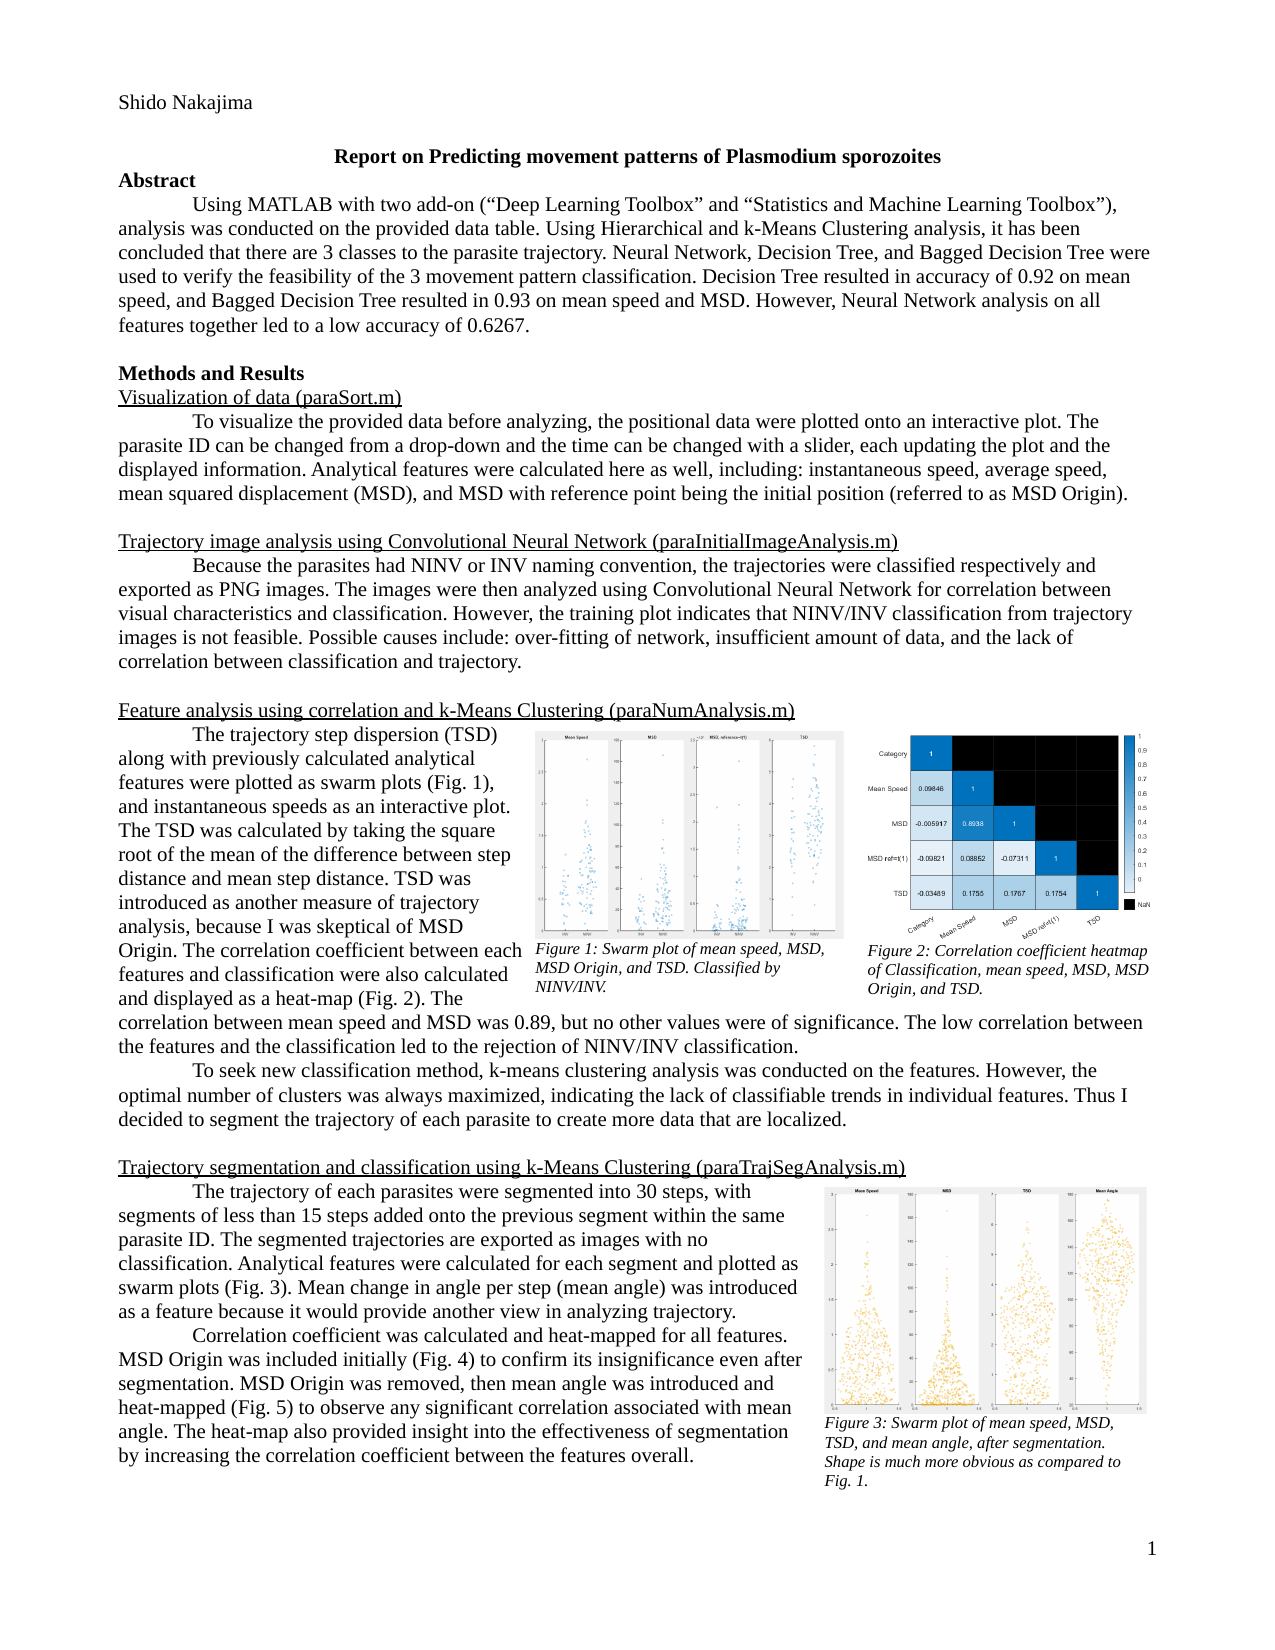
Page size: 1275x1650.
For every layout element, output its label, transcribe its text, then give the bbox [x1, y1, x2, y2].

text Trajectory segmentation and classification using k-Means Clustering (paraTrajSegAnalysis.m) [118, 1155, 1157, 1179]
text Figure 3: Swarm plot of mean speed, MSD, TSD, and mean angle, after segmentation. Shape is much more obvious as compared to Fig. 1. [824, 1414, 1147, 1490]
picture [824, 1187, 1147, 1414]
text Figure 2: Correlation coefficient heatmap of Classification, mean speed, MSD, MSD Origin, and TSD. [867, 941, 1152, 998]
text Figure 1: Swarm plot of mean speed, MSD, MSD Origin, and TSD. Classified by NINV/INV. [535, 746, 843, 996]
text To visualize the provided data before analyzing, the positional data were plotted onto an interactive plot. The parasite ID can be changed from a drop-down and the time can be changed with a slider, each updating the plot and the displayed information. Analytical features were calculated here as well, including: instantaneous speed, average speed, mean squared displacement (MSD), and MSD with reference point being the initial position (referred to as MSD Origin). [118, 409, 1157, 505]
text The trajectory of each parasites were segmented into 30 steps, with segments of less than 15 steps added onto the previous segment within the same parasite ID. The segmented trajectories are exported as images with no classification. Analytical features were calculated for each segment and plotted as swarm plots (Fig. 3). Mean change in angle per step (mean angle) was introduced as a feature because it would provide another view in analyzing trajectory. [118, 1179, 1159, 1502]
text To seek new classification method, k-means clustering analysis was conducted on the features. However, the optimal number of clusters was always maximized, indicating the lack of classifiable trends in individual features. Thus I decided to segment the trajectory of each parasite to create more data that are localized. [118, 1058, 1157, 1131]
text Methods and Results [118, 361, 1157, 385]
text Report on Predicting movement patterns of Plasmodium sporozoites [118, 144, 1157, 168]
text Correlation coefficient was calculated and heat-mapped for all features. MSD Origin was included initially (Fig. 4) to confirm its insignificance even after segmentation. MSD Origin was removed, then mean angle was introduced and heat-mapped (Fig. 5) to observe any significant correlation associated with mean angle. The heat-map also provided insight into the effectiveness of segmentation by increasing the correlation coefficient between the features overall. [118, 1323, 812, 1467]
text Because the parasites had NINV or INV naming convention, the trajectories were classified respectively and exported as PNG images. The images were then analyzed using Convolutional Neural Network for correlation between visual characteristics and classification. However, the training plot indicates that NINV/INV classification from trajectory images is not feasible. Possible causes include: over-fitting of network, insufficient amount of data, and the lack of correlation between classification and trajectory. [118, 553, 1157, 673]
text Using MATLAB with two add-on (“Deep Learning Toolbox” and “Statistics and Machine Learning Toolbox”), analysis was conducted on the provided data table. Using Hierarchical and k-Means Clustering analysis, it has been concluded that there are 3 classes to the parasite trajectory. Neural Network, Decision Tree, and Bagged Decision Tree were used to verify the feasibility of the 3 movement pattern classification. Decision Tree resulted in accuracy of 0.92 on mean speed, and Bagged Decision Tree resulted in 0.93 on mean speed and MSD. However, Neural Network analysis on all features together led to a low accuracy of 0.6267. [118, 192, 1157, 337]
text Trajectory image analysis using Convolutional Neural Network (paraInitialImageAnalysis.m) [118, 529, 1157, 553]
picture [867, 728, 1153, 941]
text Feature analysis using correlation and k-Means Clustering (paraNumAnalysis.m) [118, 697, 1157, 722]
text Abstract [118, 168, 1157, 192]
text Visualization of data (paraSort.m) [118, 385, 1157, 409]
text The trajectory step dispersion (TSD) along with previously calculated analytical features were plotted as swarm plots (Fig. 1), and instantaneous speeds as an interactive plot. The TSD was calculated by taking the square root of the mean of the difference between step distance and mean step distance. TSD was introduced as another measure of trajectory analysis, because I was skeptical of MSD Origin. The correlation coefficient between each features and classification were also calculated and displayed as a heat-map (Fig. 2). The correlation between mean speed and MSD was 0.89, but no other values were of significance. The low correlation between the features and the classification led to the rejection of NINV/INV classification. [118, 722, 1164, 1058]
picture [815, 731, 844, 939]
